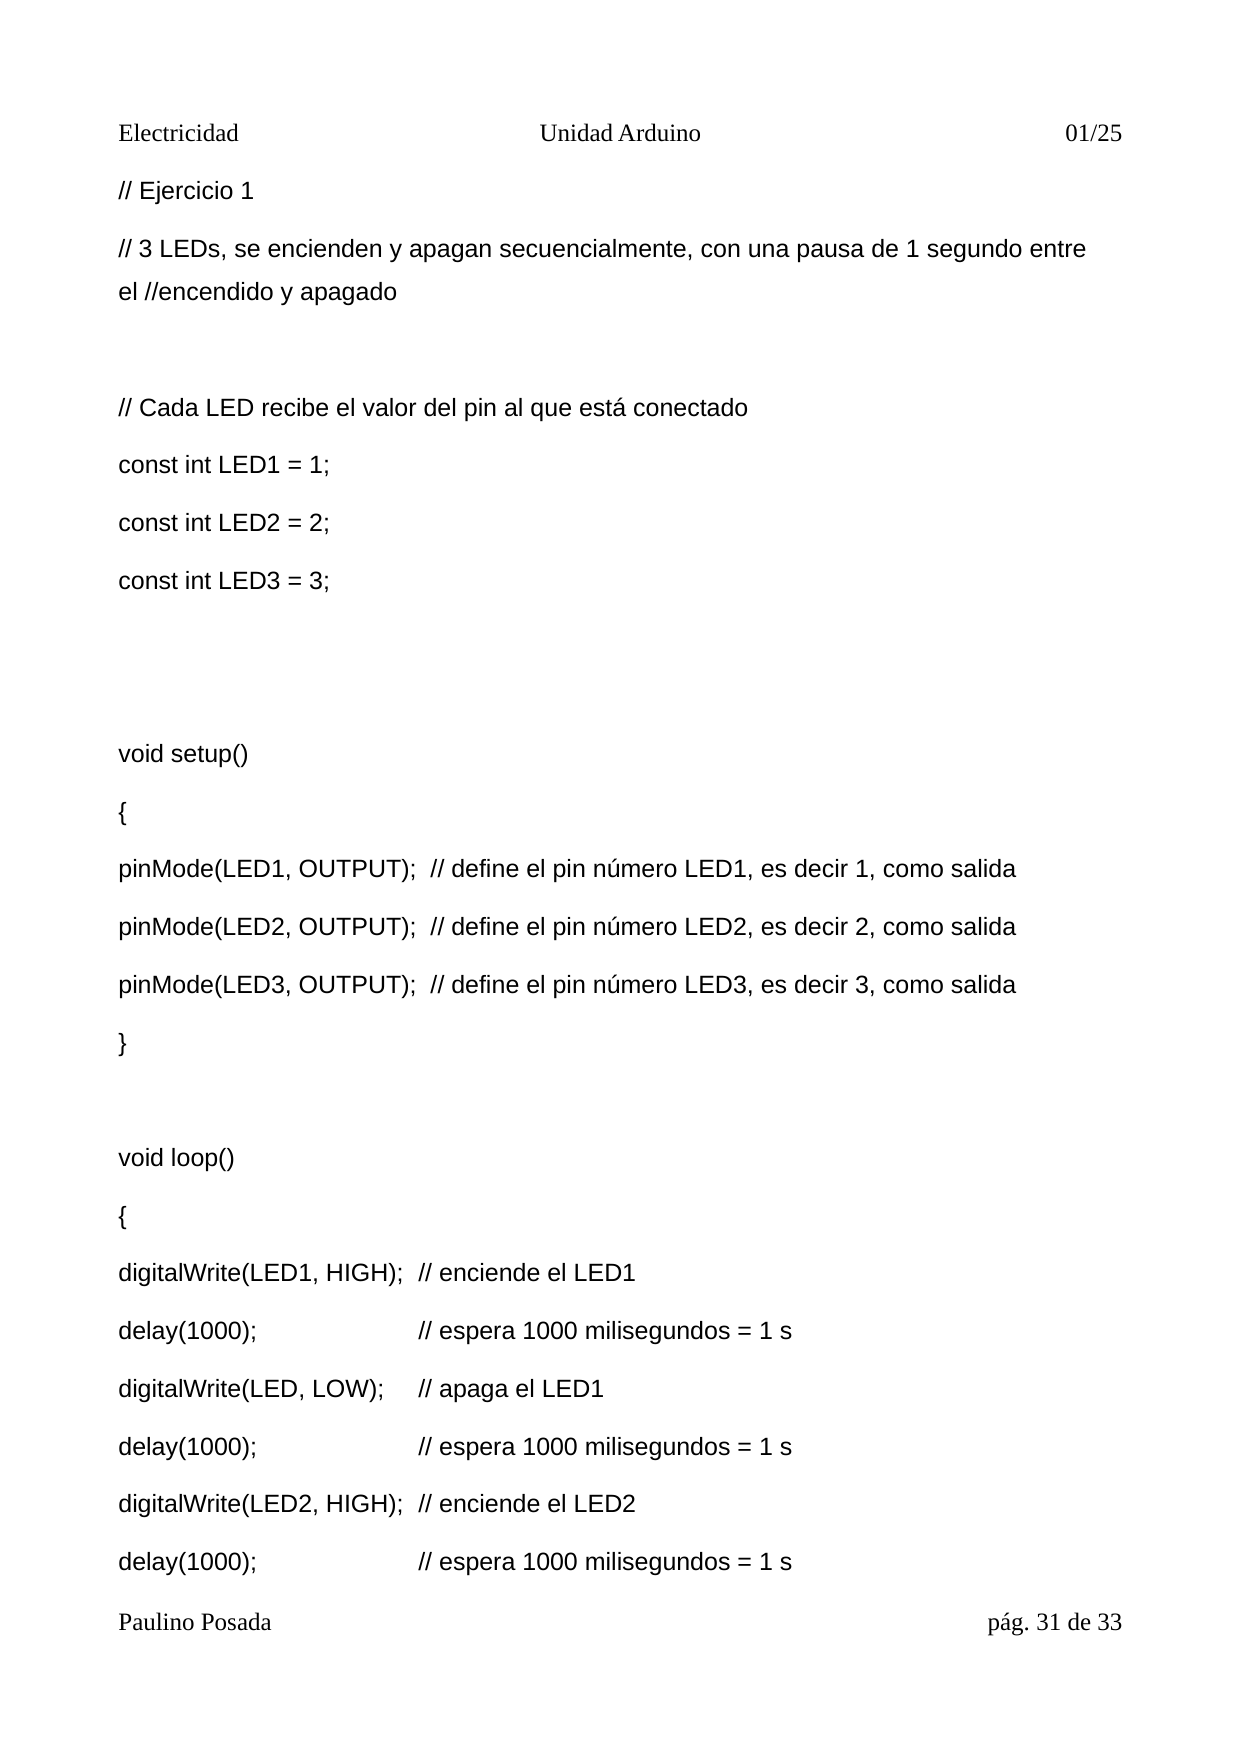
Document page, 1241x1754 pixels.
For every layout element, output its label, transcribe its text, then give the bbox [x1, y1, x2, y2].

text delay(1000); // espera 1000 milisegundos = 1 s [118, 1547, 1122, 1576]
text // Cada LED recibe el valor del pin al que está conectado [118, 393, 1122, 421]
text void setup() [118, 739, 1122, 768]
text pinMode(LED3, OUTPUT); // define el pin número LED3, es decir 3, como salida [118, 970, 1122, 998]
text digitalWrite(LED2, HIGH); // enciende el LED2 [118, 1489, 1122, 1518]
text } [118, 1027, 1122, 1056]
text const int LED3 = 3; [118, 566, 1122, 594]
text delay(1000); // espera 1000 milisegundos = 1 s [118, 1431, 1122, 1460]
text const int LED2 = 2; [118, 508, 1122, 537]
text void loop() [118, 1143, 1122, 1172]
text const int LED1 = 1; [118, 450, 1122, 479]
text { [118, 1201, 1122, 1229]
text digitalWrite(LED1, HIGH); // enciende el LED1 [118, 1258, 1122, 1287]
text pinMode(LED2, OUTPUT); // define el pin número LED2, es decir 2, como salida [118, 912, 1122, 941]
text digitalWrite(LED, LOW); // apaga el LED1 [118, 1374, 1122, 1402]
text // 3 LEDs, se encienden y apagan secuencialmente, con una pausa de 1 segundo entre el //encendido y apagado [118, 234, 1122, 306]
text pinMode(LED1, OUTPUT); // define el pin número LED1, es decir 1, como salida [118, 854, 1122, 883]
text // Ejercicio 1 [118, 176, 1122, 205]
text delay(1000); // espera 1000 milisegundos = 1 s [118, 1316, 1122, 1345]
text { [118, 797, 1122, 825]
